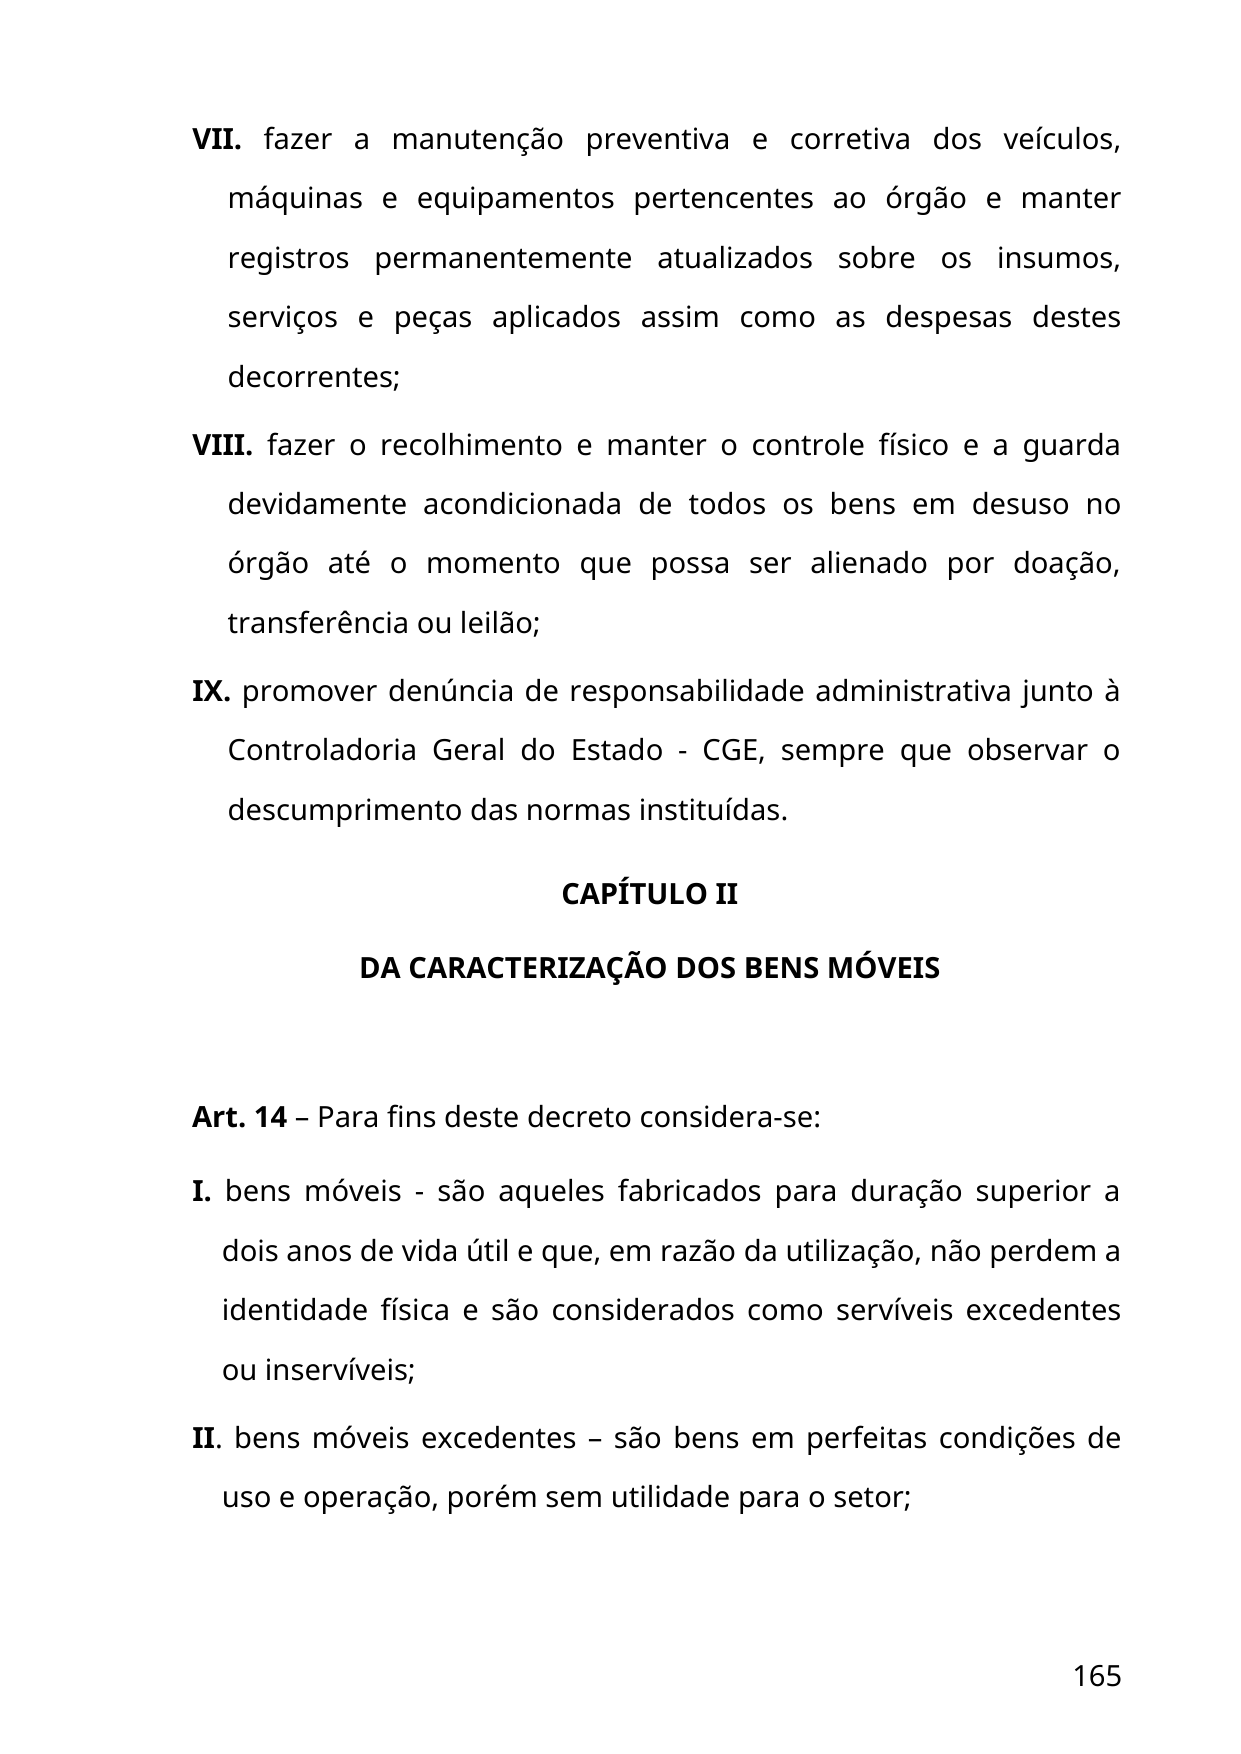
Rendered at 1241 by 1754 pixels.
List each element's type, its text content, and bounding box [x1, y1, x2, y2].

text DA CARACTERIZAÇÃO DOS BENS MÓVEIS [118, 948, 1122, 987]
text IX. promover denúncia de responsabilidade administrativa junto à Controladoria Geral do Estado - CGE, sempre que observar o descumprimento das normas instituídas. [192, 670, 1122, 829]
text VII. fazer a manutenção preventiva e corretiva dos veículos, máquinas e equipamentos pertencentes ao órgão e manter registros permanentemente atualizados sobre os insumos, serviços e peças aplicados assim como as despesas destes decorrentes; [192, 118, 1122, 396]
text II. bens móveis excedentes – são bens em perfeitas condições de uso e operação, porém sem utilidade para o setor; [192, 1417, 1122, 1516]
text Art. 14 – Para fins deste decreto considera-se: [192, 1096, 1122, 1136]
text I. bens móveis - são aqueles fabricados para duração superior a dois anos de vida útil e que, em razão da utilização, não perdem a identidade física e são considerados como servíveis excedentes ou inservíveis; [192, 1171, 1122, 1389]
text VIII. fazer o recolhimento e manter o controle físico e a guarda devidamente acondicionada de todos os bens em desuso no órgão até o momento que possa ser alienado por doação, transferência ou leilão; [192, 424, 1122, 642]
text CAPÍTULO II [118, 873, 1122, 913]
